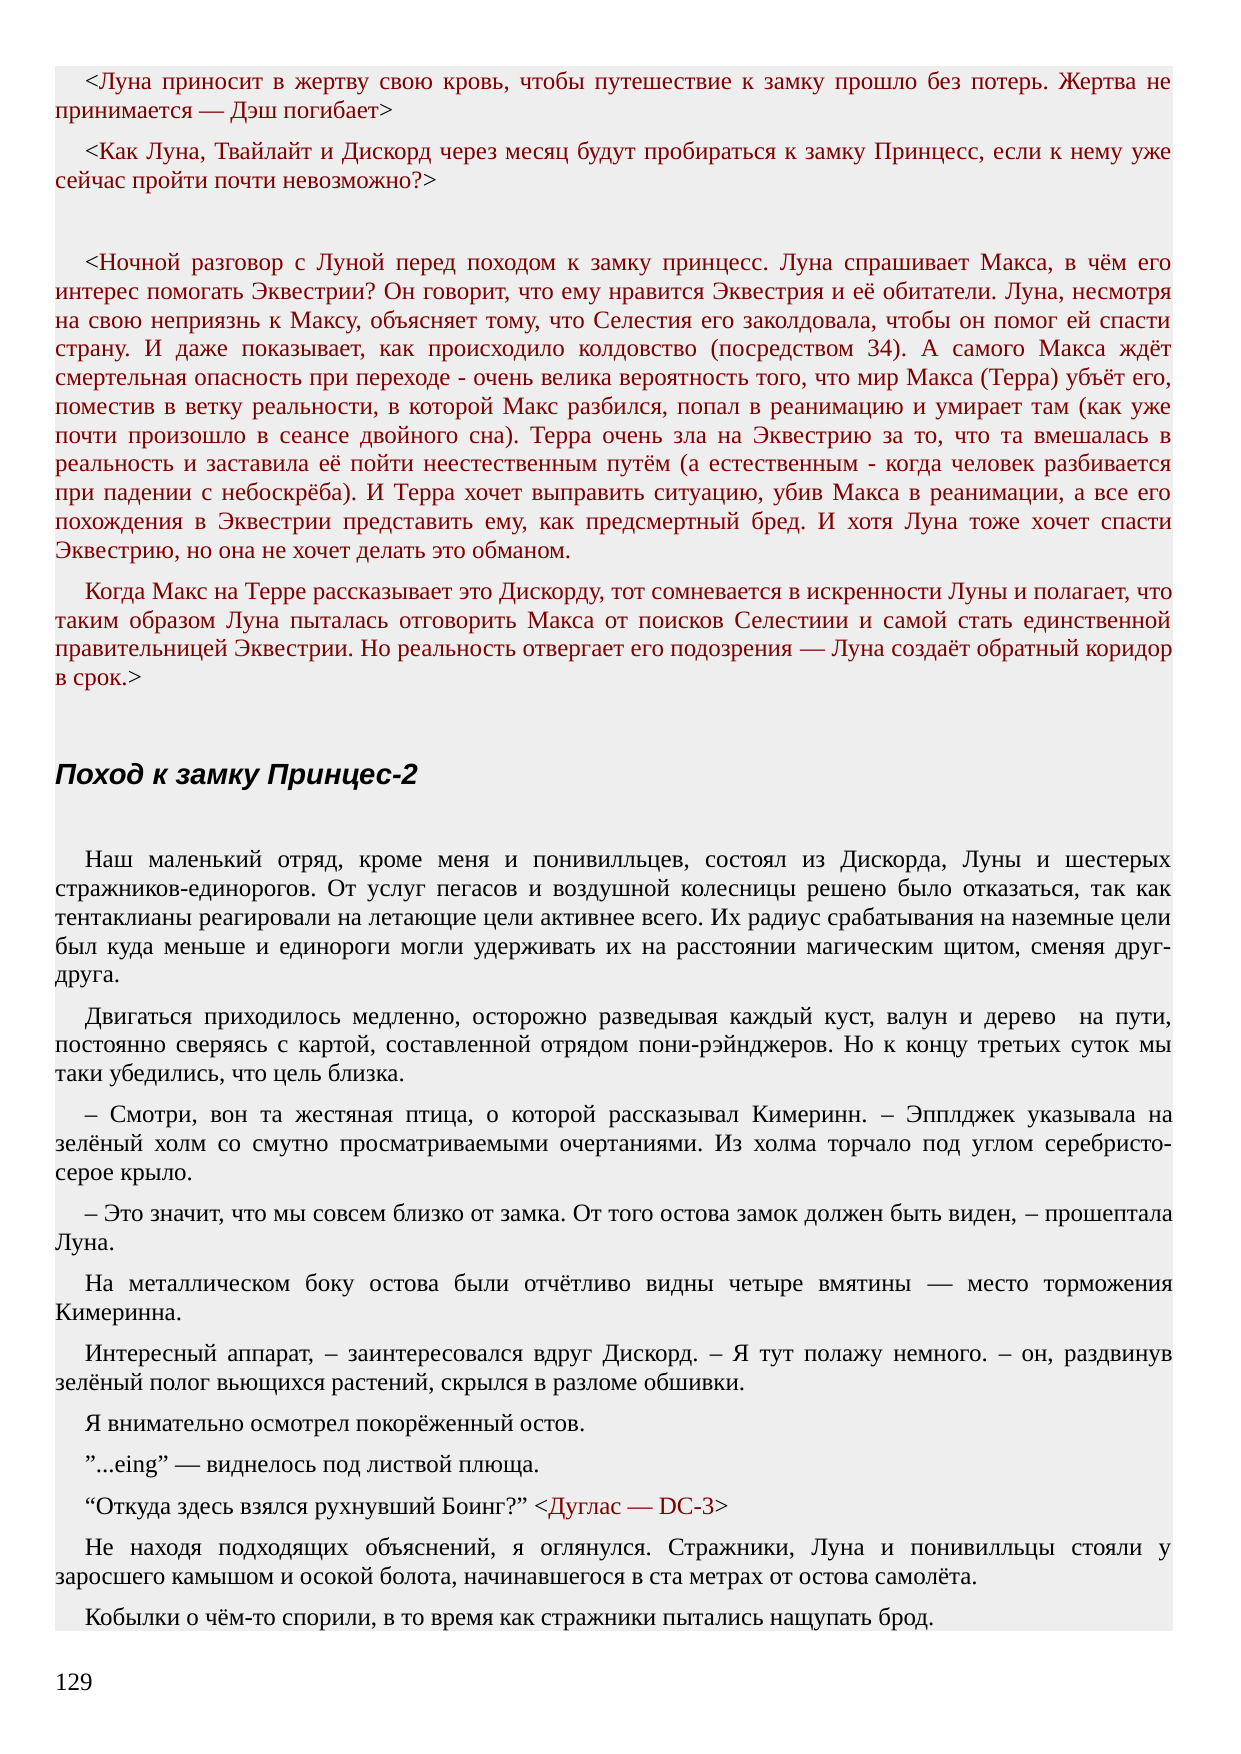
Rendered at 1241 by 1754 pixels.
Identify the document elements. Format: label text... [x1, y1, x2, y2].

text Кобылки о чём-то спорили, в то время как стражники пытались нащупать брод. [55, 1602, 1173, 1631]
text Не находя подходящих объяснений, я оглянулся. Стражники, Луна и понивилльцы стояли у заросшего камышом и осокой болота, начинавшегося в ста метрах от остова самолёта. [55, 1532, 1173, 1589]
text – Это значит, что мы совсем близко от замка. От того остова замок должен быть виден, – прошептала Луна. [55, 1198, 1173, 1256]
text <Как Луна, Твайлайт и Дискорд через месяц будут пробираться к замку Принцесс, если к нему уже сейчас пройти почти невозможно?> [55, 136, 1173, 193]
text Двигаться приходилось медленно, осторожно разведывая каждый куст, валун и дерево на пути, постоянно сверяясь с картой, составленной отрядом пони-рэйнджеров. Но к концу третьих суток мы таки убедились, что цель близка. [55, 1001, 1173, 1087]
text Когда Макс на Терре рассказывает это Дискорду, тот сомневается в искренности Луны и полагает, что таким образом Луна пыталась отговорить Макса от поисков Селестиии и самой стать единственной правительницей Эквестрии. Но реальность отвергает его подозрения — Луна создаёт обратный коридор в срок.> [55, 576, 1173, 691]
text <Луна приносит в жертву свою кровь, чтобы путешествие к замку прошло без потерь. Жертва не принимается — Дэш погибает> [55, 66, 1173, 123]
text “Откуда здесь взялся рухнувший Боинг?” <Дуглас — DC-3> [55, 1491, 1173, 1519]
subtitle Поход к замку Принцес-2 [55, 757, 1173, 791]
text – Смотри, вон та жестяная птица, о которой рассказывал Кимеринн. – Эпплджек указывала на зелёный холм со смутно просматриваемыми очертаниями. Из холма торчало под углом серебристо-серое крыло. [55, 1099, 1173, 1186]
text ”...eing” — виднелось под листвой плюща. [55, 1449, 1173, 1478]
text Интересный аппарат, – заинтересовался вдруг Дискорд. – Я тут полажу немного. – он, раздвинув зелёный полог вьющихся растений, скрылся в разломе обшивки. [55, 1338, 1173, 1396]
text Я внимательно осмотрел покорёженный остов. [55, 1408, 1173, 1437]
text На металлическом боку остова были отчётливо видны четыре вмятины — место торможения Кимеринна. [55, 1268, 1173, 1326]
text <Ночной разговор с Луной перед походом к замку принцесс. Луна спрашивает Макса, в чём его интерес помогать Эквестрии? Он говорит, что ему нравится Эквестрия и её обитатели. Луна, несмотря на свою неприязнь к Максу, объясняет тому, что Селестия его заколдовала, чтобы он помог ей спасти страну. И даже показывает, как происходило колдовство (посредством 34). А самого Макса ждёт смертельная опасность при переходе - очень велика вероятность того, что мир Макса (Терра) убъёт его, поместив в ветку реальности, в которой Макс разбился, попал в реанимацию и умирает там (как уже почти произошло в сеансе двойного сна). Терра очень зла на Эквестрию за то, что та вмешалась в реальность и заставила её пойти неестественным путём (а естественным - когда человек разбивается при падении с небоскрёба). И Терра хочет выправить ситуацию, убив Макса в реанимации, а все его похождения в Эквестрии представить ему, как предсмертный бред. И хотя Луна тоже хочет спасти Эквестрию, но она не хочет делать это обманом. [55, 247, 1173, 563]
text Наш маленький отряд, кроме меня и понивилльцев, состоял из Дискорда, Луны и шестерых стражников-единорогов. От услуг пегасов и воздушной колесницы решено было отказаться, так как тентаклианы реагировали на летающие цели активнее всего. Их радиус срабатывания на наземные цели был куда меньше и единороги могли удерживать их на расстоянии магическим щитом, сменяя друг-друга. [55, 844, 1173, 988]
